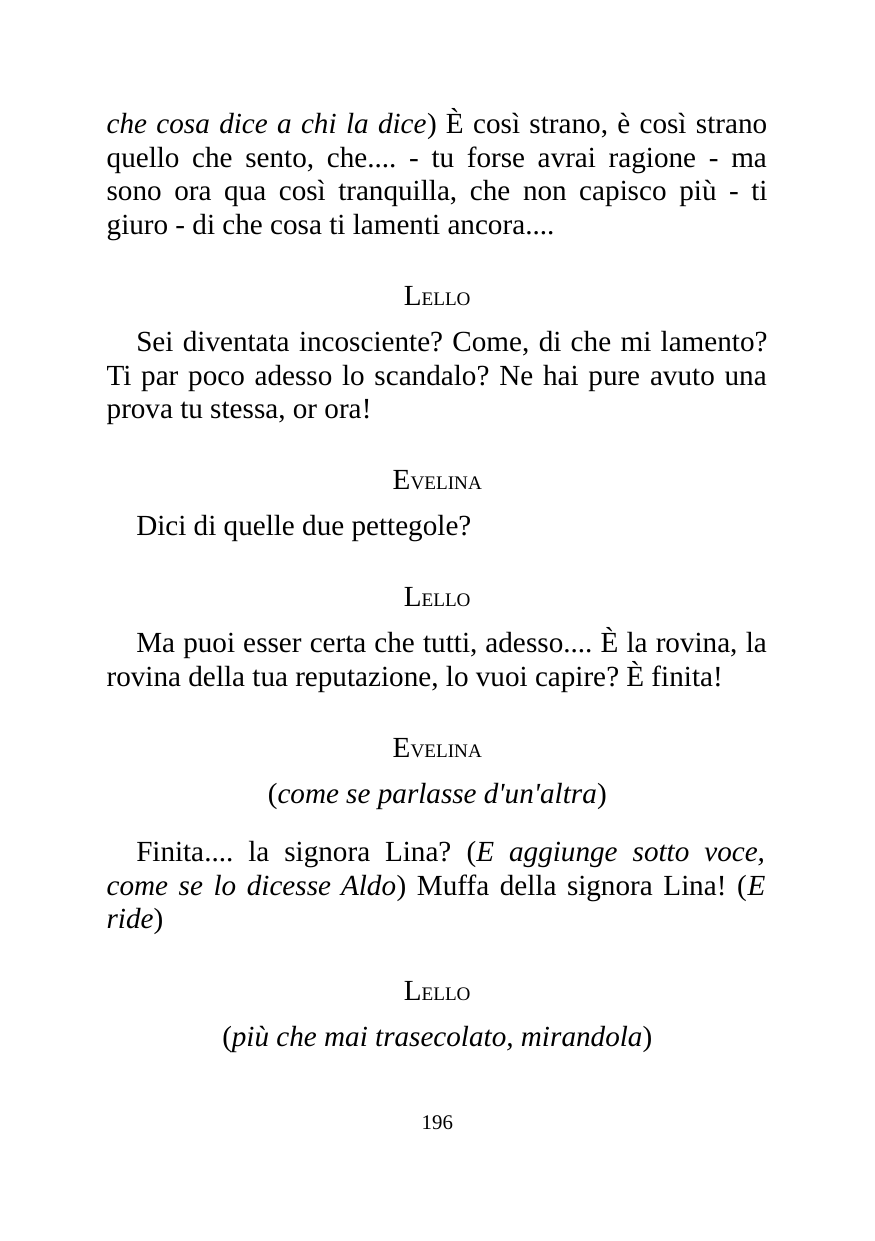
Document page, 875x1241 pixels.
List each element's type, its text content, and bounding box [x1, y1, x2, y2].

text Lello [106, 278, 768, 312]
text Evelina [106, 462, 768, 496]
text Dici di quelle due pettegole? [106, 508, 768, 542]
text Lello [106, 579, 768, 613]
text che cosa dice a chi la dice) È così strano, è così strano quello che sento, che.... - tu forse avrai ragione - ma sono ora qua così tranquilla, che non capisco più - ti giuro - di che cosa ti lamenti ancora.... [106, 106, 768, 241]
text Finita.... la signora Lina? (E aggiunge sotto voce, come se lo dicesse Aldo) Muffa della signora Lina! (E ride) [106, 834, 768, 935]
text Sei diventata incosciente? Come, di che mi lamento? Ti par poco adesso lo scandalo? Ne hai pure avuto una prova tu stessa, or ora! [106, 324, 768, 425]
text Ma puoi esser certa che tutti, adesso.... È la rovina, la rovina della tua reputazione, lo vuoi capire? È finita! [106, 625, 768, 692]
text (più che mai trasecolato, mirandola) [106, 1019, 768, 1052]
text Evelina [106, 730, 768, 763]
text (come se parlasse d'un'altra) [106, 776, 768, 809]
text Lello [106, 973, 768, 1006]
